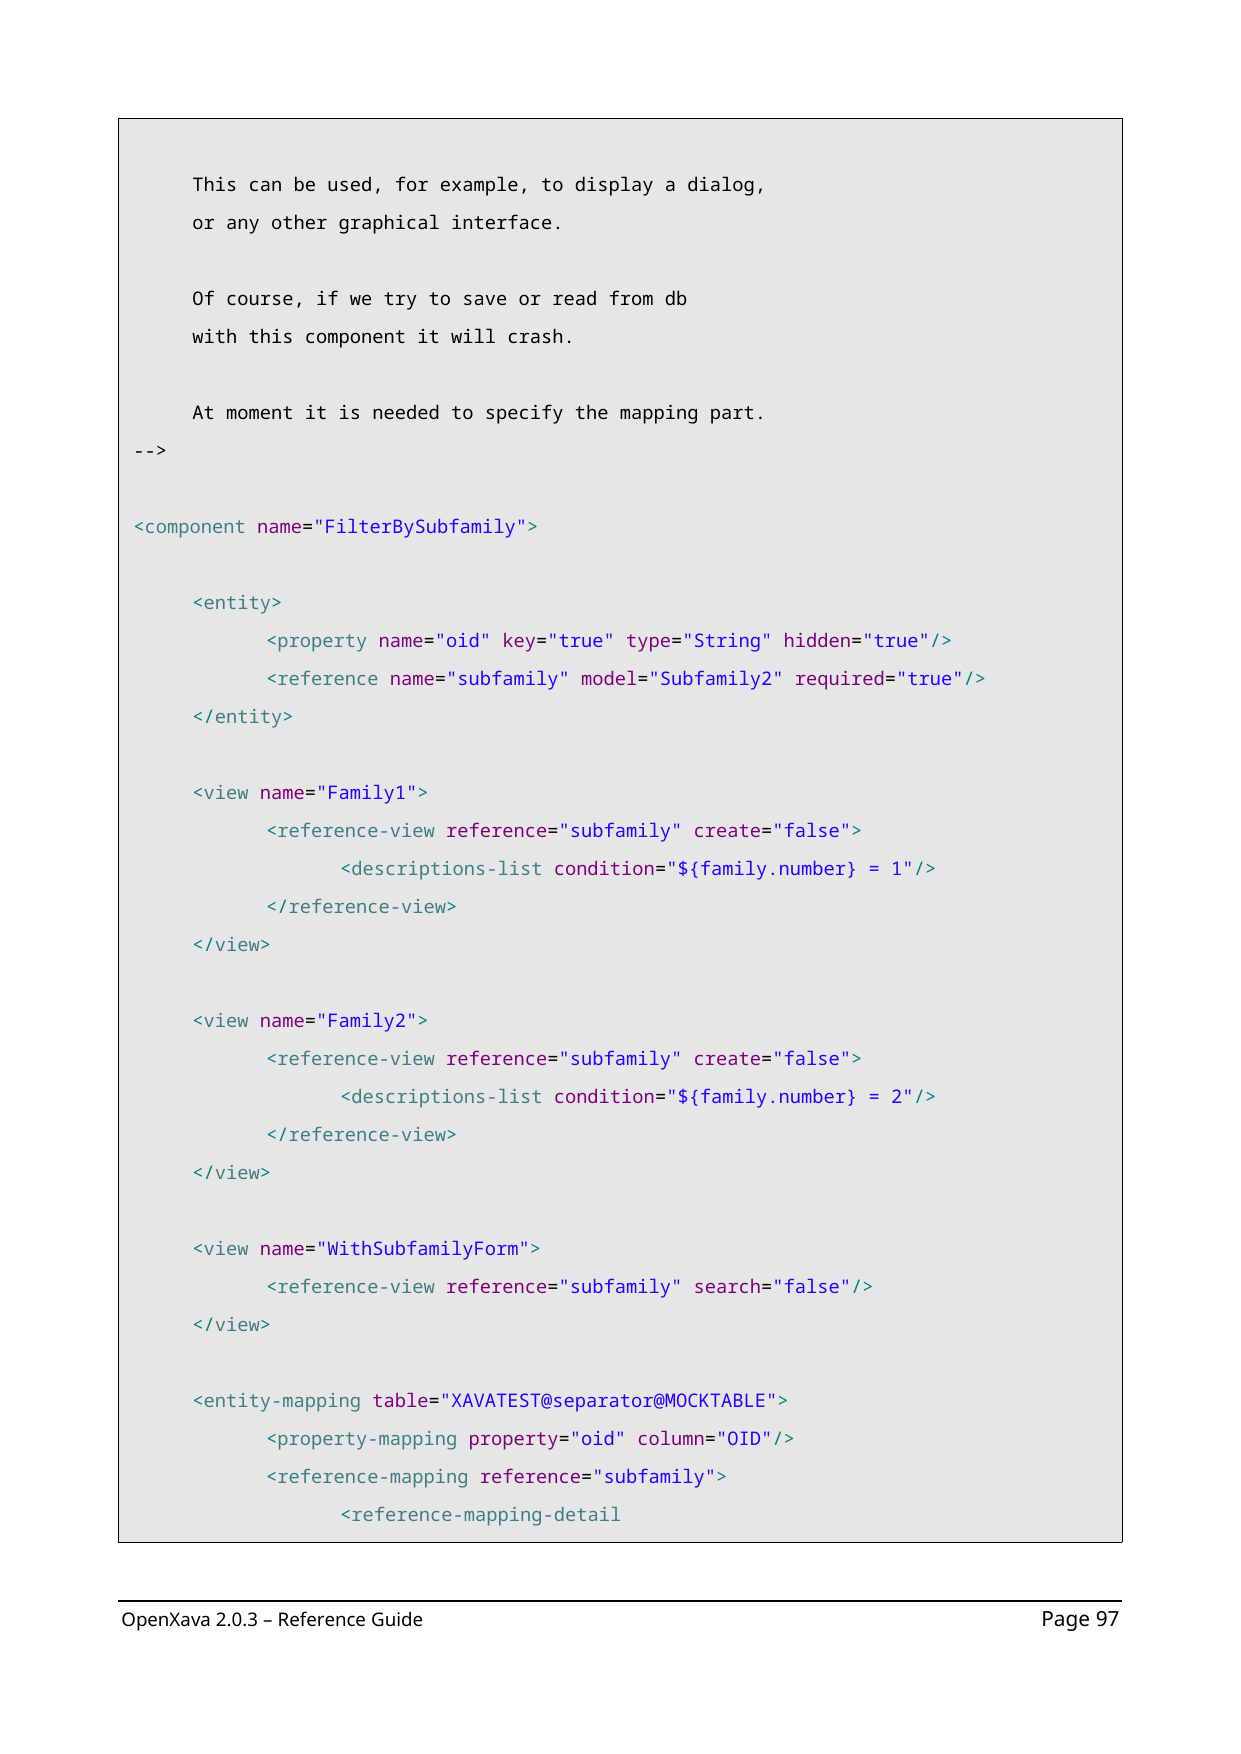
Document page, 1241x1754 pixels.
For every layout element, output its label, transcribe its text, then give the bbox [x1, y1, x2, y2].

text <descriptions-list condition="${family.number} = 1"/> [119, 841, 1122, 878]
text </view> [119, 1297, 1122, 1335]
text </view> [119, 1145, 1122, 1183]
text <property-mapping property="oid" column="OID"/> [119, 1411, 1122, 1449]
text </entity> [119, 688, 1122, 726]
text <reference-mapping-detail [119, 1487, 1122, 1542]
text <component name="FilterBySubfamily"> [119, 498, 1122, 536]
text At moment it is needed to specify the mapping part. [119, 384, 1122, 422]
text <reference-view reference="subfamily" create="false"> [119, 1031, 1122, 1069]
text <descriptions-list condition="${family.number} = 2"/> [119, 1069, 1122, 1107]
text with this component it will crash. [119, 308, 1122, 346]
text <reference-mapping reference="subfamily"> [119, 1449, 1122, 1487]
text <view name="Family2"> [119, 993, 1122, 1031]
text <reference name="subfamily" model="Subfamily2" required="true"/> [119, 650, 1122, 688]
text <reference-view reference="subfamily" create="false"> [119, 802, 1122, 841]
text <reference-view reference="subfamily" search="false"/> [119, 1259, 1122, 1297]
text <view name="WithSubfamilyForm"> [119, 1221, 1122, 1259]
text <entity> [119, 574, 1122, 612]
text This can be used, for example, to display a dialog, [119, 156, 1122, 194]
text <entity-mapping table="XAVATEST@separator@MOCKTABLE"> [119, 1373, 1122, 1411]
text </reference-view> [119, 878, 1122, 917]
text <view name="Family1"> [119, 764, 1122, 802]
text </reference-view> [119, 1107, 1122, 1145]
text --> [119, 422, 1122, 460]
text Of course, if we try to save or read from db [119, 270, 1122, 308]
text or any other graphical interface. [119, 194, 1122, 232]
text <property name="oid" key="true" type="String" hidden="true"/> [119, 612, 1122, 650]
text </view> [119, 917, 1122, 954]
